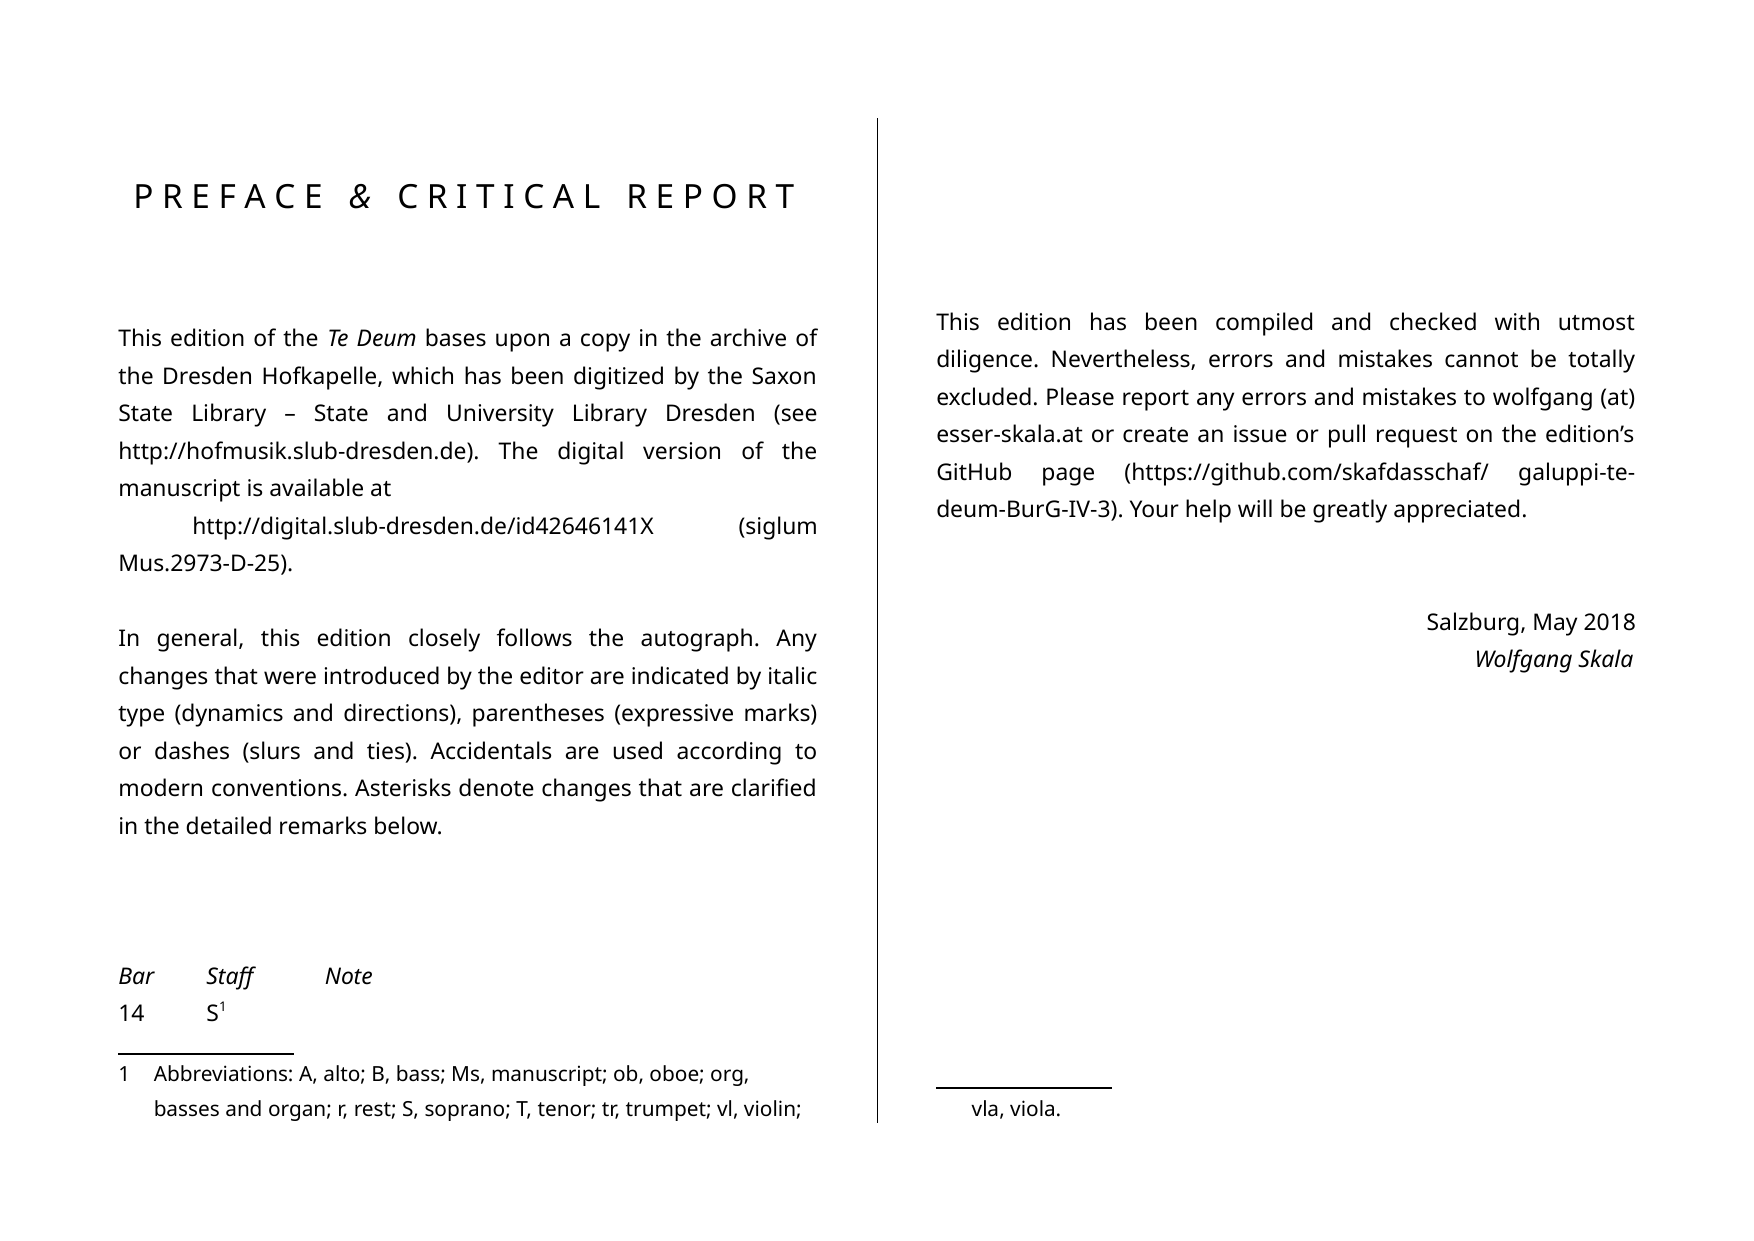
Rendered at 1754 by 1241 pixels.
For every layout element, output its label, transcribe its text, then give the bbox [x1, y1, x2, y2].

text Salzburg, May 2018 Wolfgang Skala [936, 606, 1636, 674]
text This edition has been compiled and checked with utmost diligence. Nevertheless, errors and mistakes cannot be totally excluded. Please report any errors and mistakes to wolfgang (at) esser-skala.at or create an issue or pull request on the edition’s GitHub page (https://github.com/skafdasschaf/ galuppi-te-deum-BurG-IV-3). Your help will be greatly appreciated. [936, 306, 1636, 524]
text P R E F A C E & C R I T I C A L R E P O R T [118, 173, 818, 218]
text In general, this edition closely follows the autograph. Any changes that were introduced by the editor are indicated by italic type (dynamics and directions), parentheses (expressive marks) or dashes (slurs and ties). Accidentals are used according to modern conventions. Asterisks denote changes that are clarified in the detailed remarks below. [118, 622, 818, 841]
text Bar Staff Note 14 S [118, 960, 818, 1029]
text http://digital.slub-dresden.de/id42646141X (siglum Mus.2973-D-25). [118, 510, 818, 579]
text [936, 118, 1636, 262]
text vla, viola. [936, 1094, 1636, 1122]
text Abbreviations: A, alto; B, bass; Ms, manuscript; ob, oboe; org, basses and organ; r, rest; S, soprano; T, tenor; tr, trumpet; vl, violin; [118, 1059, 818, 1122]
text This edition of the Te Deum bases upon a copy in the archive of the Dresden Hofkapelle, which has been digitized by the Saxon State Library – State and University Library Dresden (see http://hofmusik.slub-dresden.de). The digital version of the manuscript is available at [118, 322, 818, 504]
